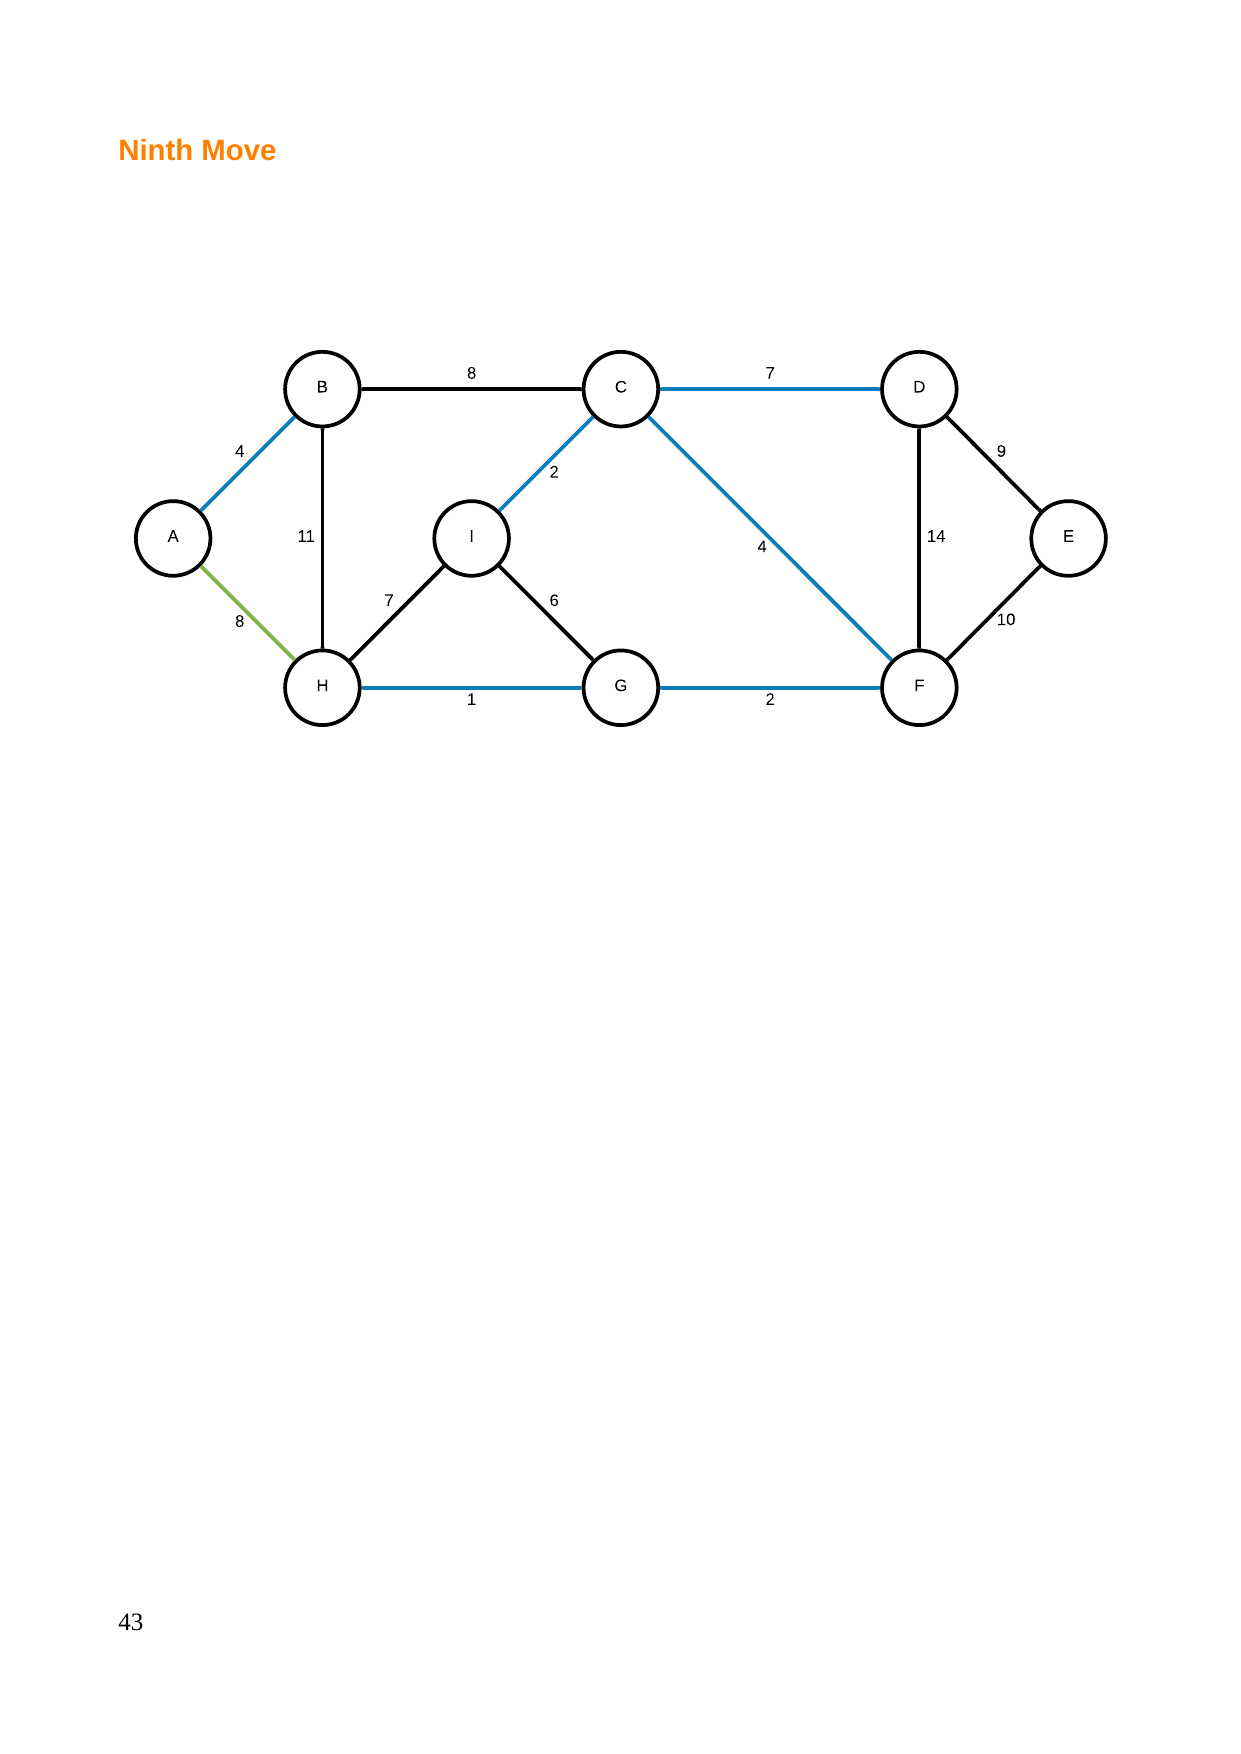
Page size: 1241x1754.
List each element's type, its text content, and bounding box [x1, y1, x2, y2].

subtitle Ninth Move [118, 133, 1122, 166]
